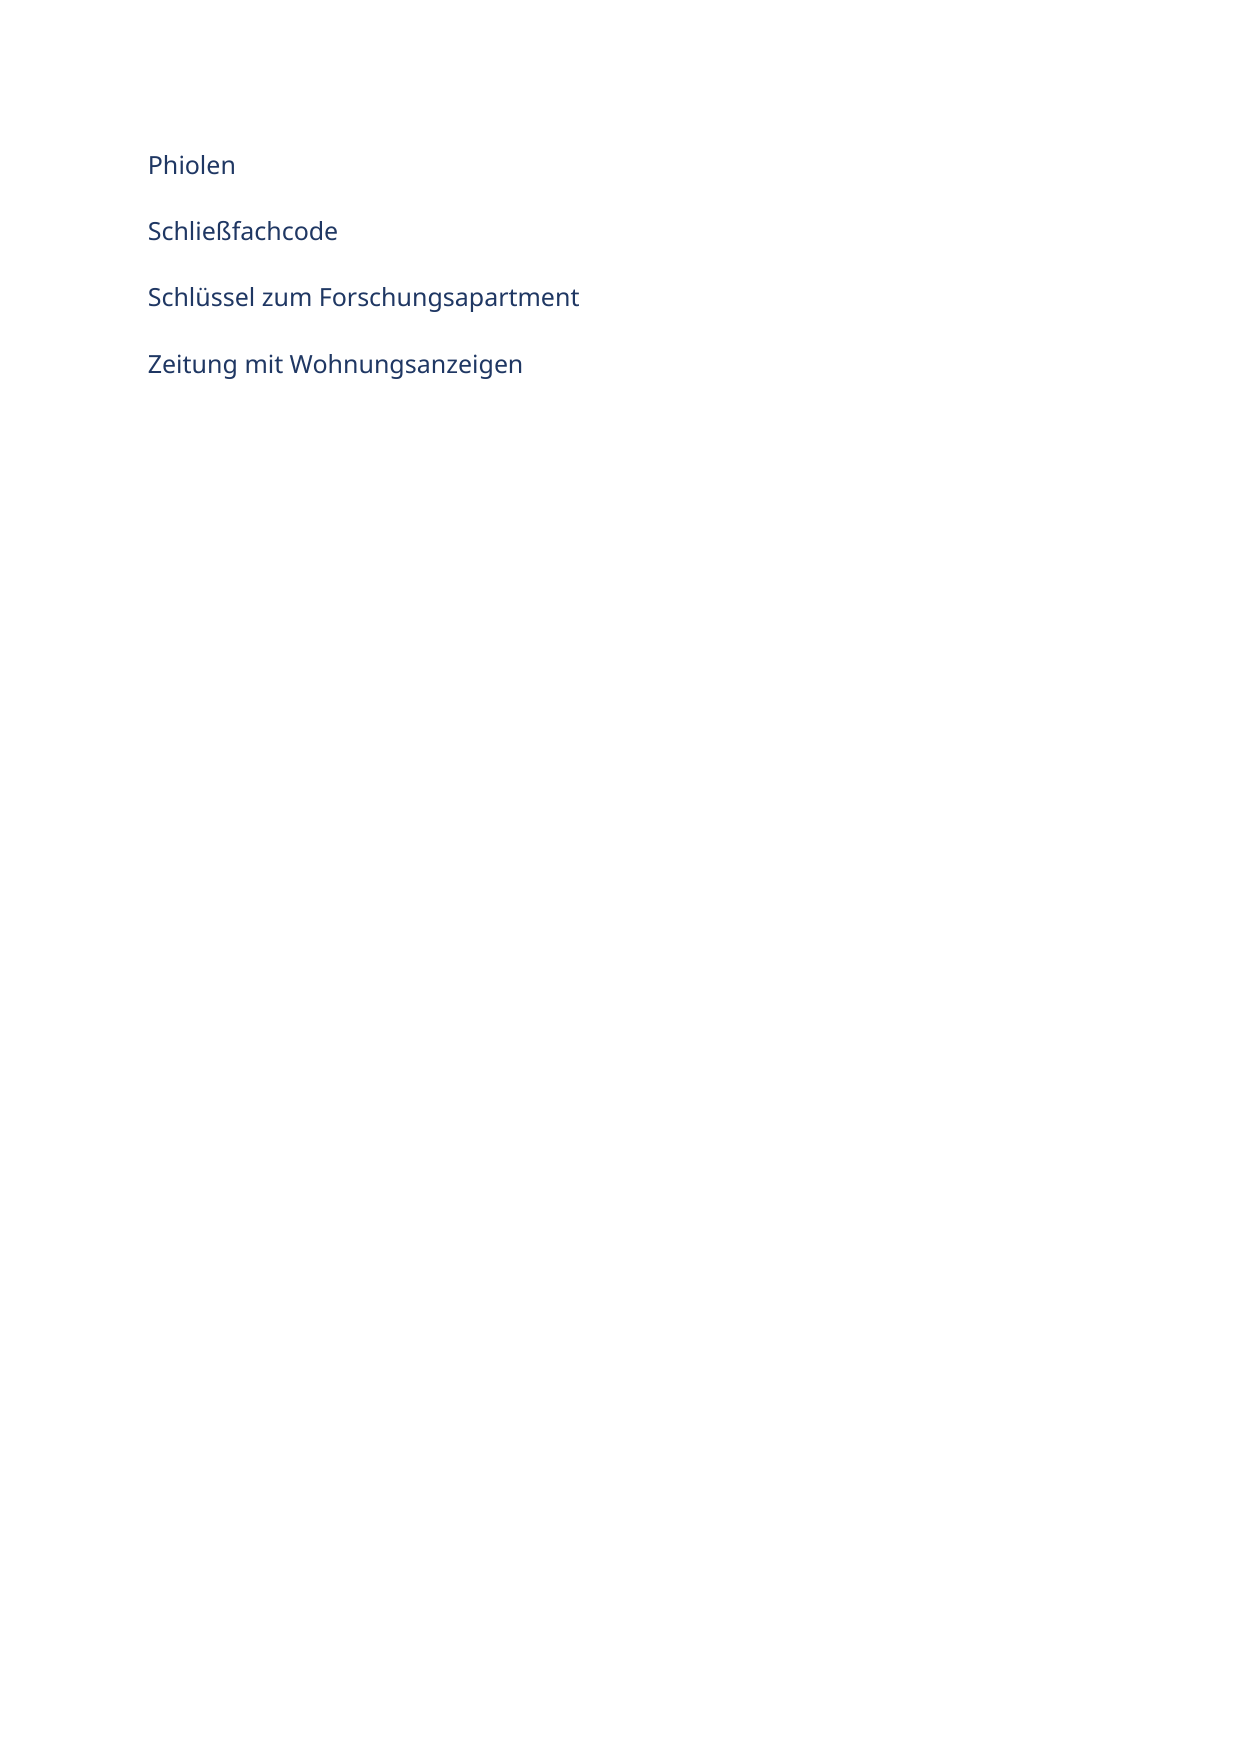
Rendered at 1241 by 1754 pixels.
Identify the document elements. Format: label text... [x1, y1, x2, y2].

subtitle Zeitung mit Wohnungsanzeigen [148, 346, 1093, 380]
subtitle Schlüssel zum Forschungsapartment [148, 280, 1093, 314]
subtitle Schließfachcode [148, 214, 1093, 248]
subtitle Phiolen [148, 148, 1093, 182]
